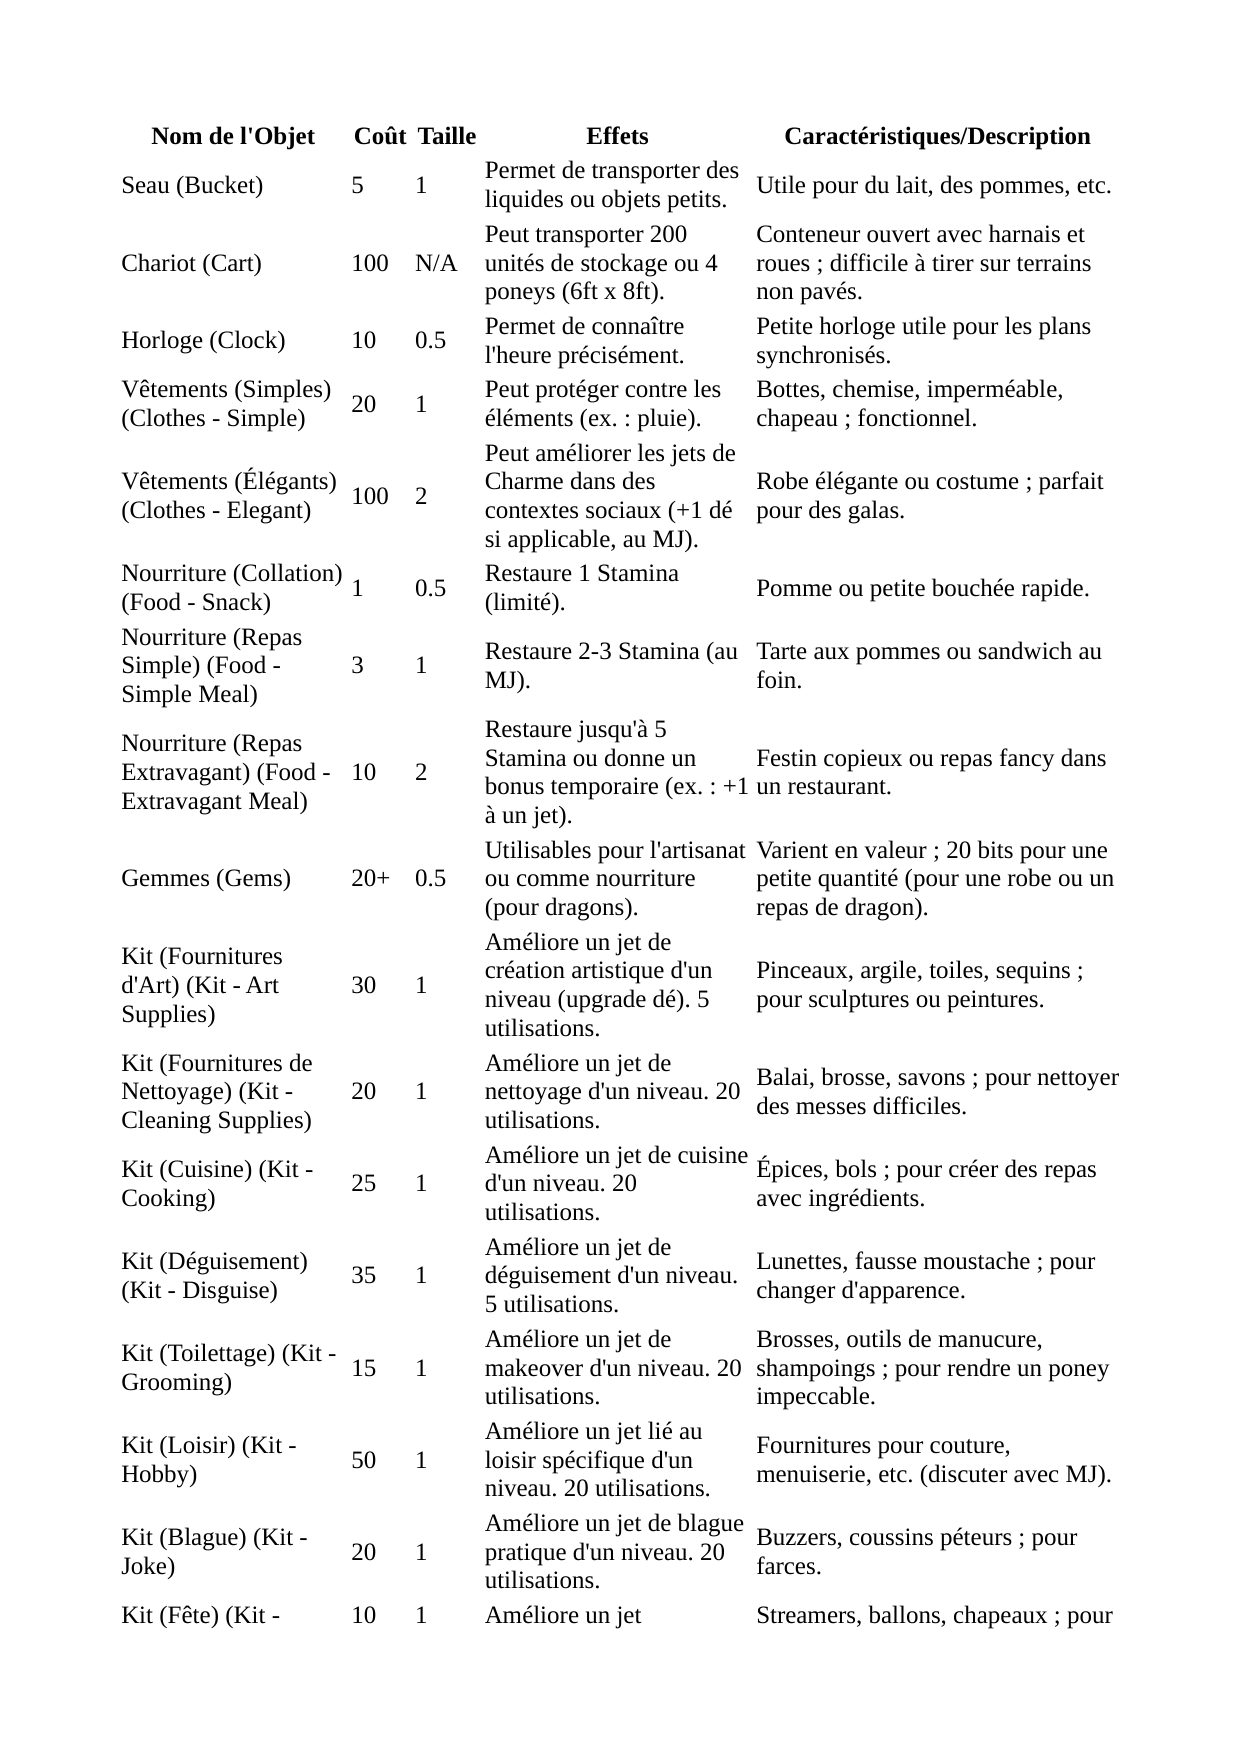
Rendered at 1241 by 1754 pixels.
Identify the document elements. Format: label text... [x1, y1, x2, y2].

table_cell Conteneur ouvert avec harnais et roues ; difficile à tirer sur terrains non pavés. [753, 216, 1122, 308]
table_cell 1 [412, 371, 482, 435]
table_cell Kit (Loisir) (Kit - Hobby) [118, 1413, 348, 1505]
table_cell Nourriture (Collation) (Food - Snack) [118, 556, 348, 619]
table_cell 1 [412, 1597, 482, 1632]
table_cell Utile pour du lait, des pommes, etc. [753, 153, 1122, 216]
table_cell 1 [412, 924, 482, 1045]
table_cell 20 [348, 1505, 412, 1597]
table_cell Kit (Fournitures d'Art) (Kit - Art Supplies) [118, 924, 348, 1045]
table_cell Améliore un jet de cuisine d'un niveau. 20 utilisations. [482, 1137, 753, 1229]
table_cell Vêtements (Simples) (Clothes - Simple) [118, 371, 348, 435]
table_cell Streamers, ballons, chapeaux ; pour [753, 1597, 1122, 1632]
table_cell 10 [348, 711, 412, 832]
table_cell Nourriture (Repas Extravagant) (Food - Extravagant Meal) [118, 711, 348, 832]
table_cell Restaure 2-3 Stamina (au MJ). [482, 619, 753, 711]
table_cell Festin copieux ou repas fancy dans un restaurant. [753, 711, 1122, 832]
table_cell Kit (Déguisement) (Kit - Disguise) [118, 1229, 348, 1321]
table_cell 50 [348, 1413, 412, 1505]
table_cell Épices, bols ; pour créer des repas avec ingrédients. [753, 1137, 1122, 1229]
table_cell 5 [348, 153, 412, 216]
table_cell Horloge (Clock) [118, 308, 348, 371]
table_header Caractéristiques/Description [753, 118, 1122, 153]
table_cell 3 [348, 619, 412, 711]
table_cell 10 [348, 308, 412, 371]
table_cell 1 [348, 556, 412, 619]
table_cell 1 [412, 1137, 482, 1229]
table_cell Vêtements (Élégants) (Clothes - Elegant) [118, 435, 348, 556]
table_header Nom de l'Objet [118, 118, 348, 153]
table_cell 10 [348, 1597, 412, 1632]
table_cell 20+ [348, 832, 412, 924]
table_cell Nourriture (Repas Simple) (Food - Simple Meal) [118, 619, 348, 711]
table_header Coût [348, 118, 412, 153]
table_cell Chariot (Cart) [118, 216, 348, 308]
table_cell Kit (Toilettage) (Kit - Grooming) [118, 1321, 348, 1413]
table_cell 20 [348, 1045, 412, 1137]
table_cell Kit (Blague) (Kit - Joke) [118, 1505, 348, 1597]
table_cell 2 [412, 711, 482, 832]
table_cell Kit (Fournitures de Nettoyage) (Kit - Cleaning Supplies) [118, 1045, 348, 1137]
table_cell Varient en valeur ; 20 bits pour une petite quantité (pour une robe ou un repas de dragon). [753, 832, 1122, 924]
table_cell Améliore un jet lié au loisir spécifique d'un niveau. 20 utilisations. [482, 1413, 753, 1505]
table_cell Améliore un jet de création artistique d'un niveau (upgrade dé). 5 utilisations. [482, 924, 753, 1045]
table_cell 20 [348, 371, 412, 435]
table_cell 1 [412, 1321, 482, 1413]
table_cell 1 [412, 153, 482, 216]
table_cell Peut protéger contre les éléments (ex. : pluie). [482, 371, 753, 435]
table_cell Améliore un jet de blague pratique d'un niveau. 20 utilisations. [482, 1505, 753, 1597]
table_cell 35 [348, 1229, 412, 1321]
table_cell 0.5 [412, 556, 482, 619]
table_cell Peut améliorer les jets de Charme dans des contextes sociaux (+1 dé si applicable, au MJ). [482, 435, 753, 556]
table_cell 1 [412, 619, 482, 711]
table_cell 100 [348, 435, 412, 556]
table_cell Peut transporter 200 unités de stockage ou 4 poneys (6ft x 8ft). [482, 216, 753, 308]
table_cell Restaure 1 Stamina (limité). [482, 556, 753, 619]
table_cell Permet de connaître l'heure précisément. [482, 308, 753, 371]
table_cell Pomme ou petite bouchée rapide. [753, 556, 1122, 619]
table_header Effets [482, 118, 753, 153]
table_cell N/A [412, 216, 482, 308]
table_cell Fournitures pour couture, menuiserie, etc. (discuter avec MJ). [753, 1413, 1122, 1505]
table_cell Lunettes, fausse moustache ; pour changer d'apparence. [753, 1229, 1122, 1321]
table_cell Utilisables pour l'artisanat ou comme nourriture (pour dragons). [482, 832, 753, 924]
table_cell Buzzers, coussins péteurs ; pour farces. [753, 1505, 1122, 1597]
table_cell Améliore un jet de déguisement d'un niveau. 5 utilisations. [482, 1229, 753, 1321]
table_cell 0.5 [412, 308, 482, 371]
table_cell 30 [348, 924, 412, 1045]
table_cell Améliore un jet de makeover d'un niveau. 20 utilisations. [482, 1321, 753, 1413]
table_cell 15 [348, 1321, 412, 1413]
table_cell Kit (Fête) (Kit [118, 1597, 348, 1632]
table_cell Seau (Bucket) [118, 153, 348, 216]
table_cell Tarte aux pommes ou sandwich au foin. [753, 619, 1122, 711]
table_cell Petite horloge utile pour les plans synchronisés. [753, 308, 1122, 371]
table_cell 2 [412, 435, 482, 556]
table_cell Pinceaux, argile, toiles, sequins ; pour sculptures ou peintures. [753, 924, 1122, 1045]
table_cell Robe élégante ou costume ; parfait pour des galas. [753, 435, 1122, 556]
table_cell 100 [348, 216, 412, 308]
table_cell 1 [412, 1045, 482, 1137]
table_cell 1 [412, 1505, 482, 1597]
table_cell Bottes, chemise, imperméable, chapeau ; fonctionnel. [753, 371, 1122, 435]
table_cell 0.5 [412, 832, 482, 924]
table_cell Améliore un jet [482, 1597, 753, 1632]
table_cell Permet de transporter des liquides ou objets petits. [482, 153, 753, 216]
table_cell Brosses, outils de manucure, shampoings ; pour rendre un poney impeccable. [753, 1321, 1122, 1413]
table_header Taille [412, 118, 482, 153]
table_cell 1 [412, 1413, 482, 1505]
table_cell Kit (Cuisine) (Kit - Cooking) [118, 1137, 348, 1229]
table_cell Balai, brosse, savons ; pour nettoyer des messes difficiles. [753, 1045, 1122, 1137]
table_cell Restaure jusqu'à 5 Stamina ou donne un bonus temporaire (ex. : +1 à un jet). [482, 711, 753, 832]
table_cell Gemmes (Gems) [118, 832, 348, 924]
table_cell 1 [412, 1229, 482, 1321]
table_cell Améliore un jet de nettoyage d'un niveau. 20 utilisations. [482, 1045, 753, 1137]
table_cell 25 [348, 1137, 412, 1229]
